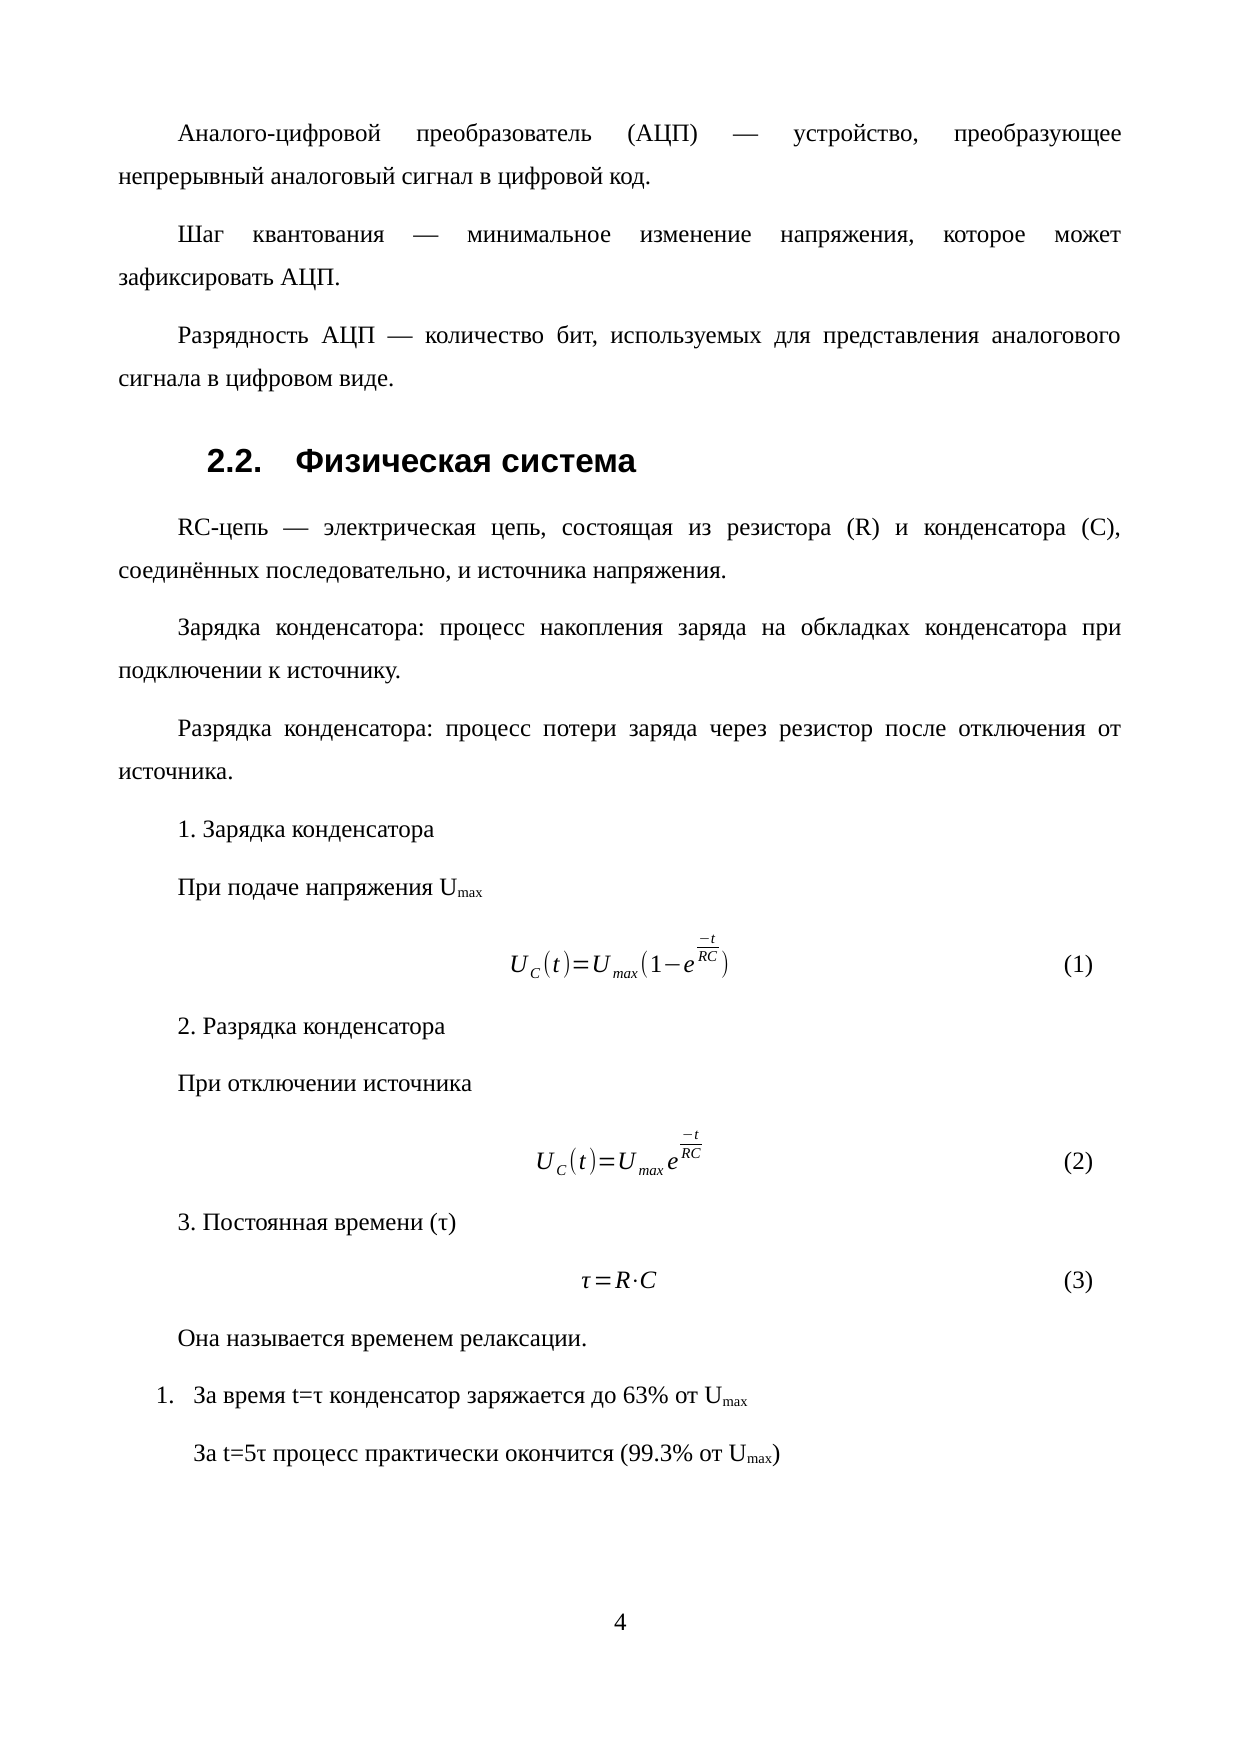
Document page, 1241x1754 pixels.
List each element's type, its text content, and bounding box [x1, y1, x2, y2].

text При подаче напряжения Umax [118, 872, 1122, 901]
text (1) [118, 929, 1122, 982]
list За t=5τ процесс практически окончится (99.3% от Umax) [156, 1438, 1122, 1467]
text Она называется временем релаксации. [118, 1323, 1122, 1352]
text RC-цепь — электрическая цепь, состоящая из резистора (R) и конденсатора (C), соединённых последовательно, и источника напряжения. [118, 512, 1122, 583]
text 2. Разрядка конденсатора [118, 1011, 1122, 1039]
subtitle Физическая система [148, 441, 1122, 480]
text 1. Зарядка конденсатора [118, 814, 1122, 843]
text При отключении источника [118, 1068, 1122, 1097]
text Разрядность АЦП — количество бит, используемых для представления аналогового сигнала в цифровом виде. [118, 320, 1122, 392]
text (2) [118, 1126, 1122, 1178]
text Шаг квантования — минимальное изменение напряжения, которое может зафиксировать АЦП. [118, 219, 1122, 291]
text Разрядка конденсатора: процесс потери заряда через резистор после отключения от источника. [118, 713, 1122, 785]
text Зарядка конденсатора: процесс накопления заряда на обкладках конденсатора при подключении к источнику. [118, 612, 1122, 684]
list За время t=τ конденсатор заряжается до 63% от Umax [156, 1381, 1122, 1409]
text (3) [118, 1265, 1122, 1294]
text 3. Постоянная времени (τ) [118, 1207, 1122, 1236]
text Аналого-цифровой преобразователь (АЦП) — устройство, преобразующее непрерывный аналоговый сигнал в цифровой код. [118, 118, 1122, 190]
